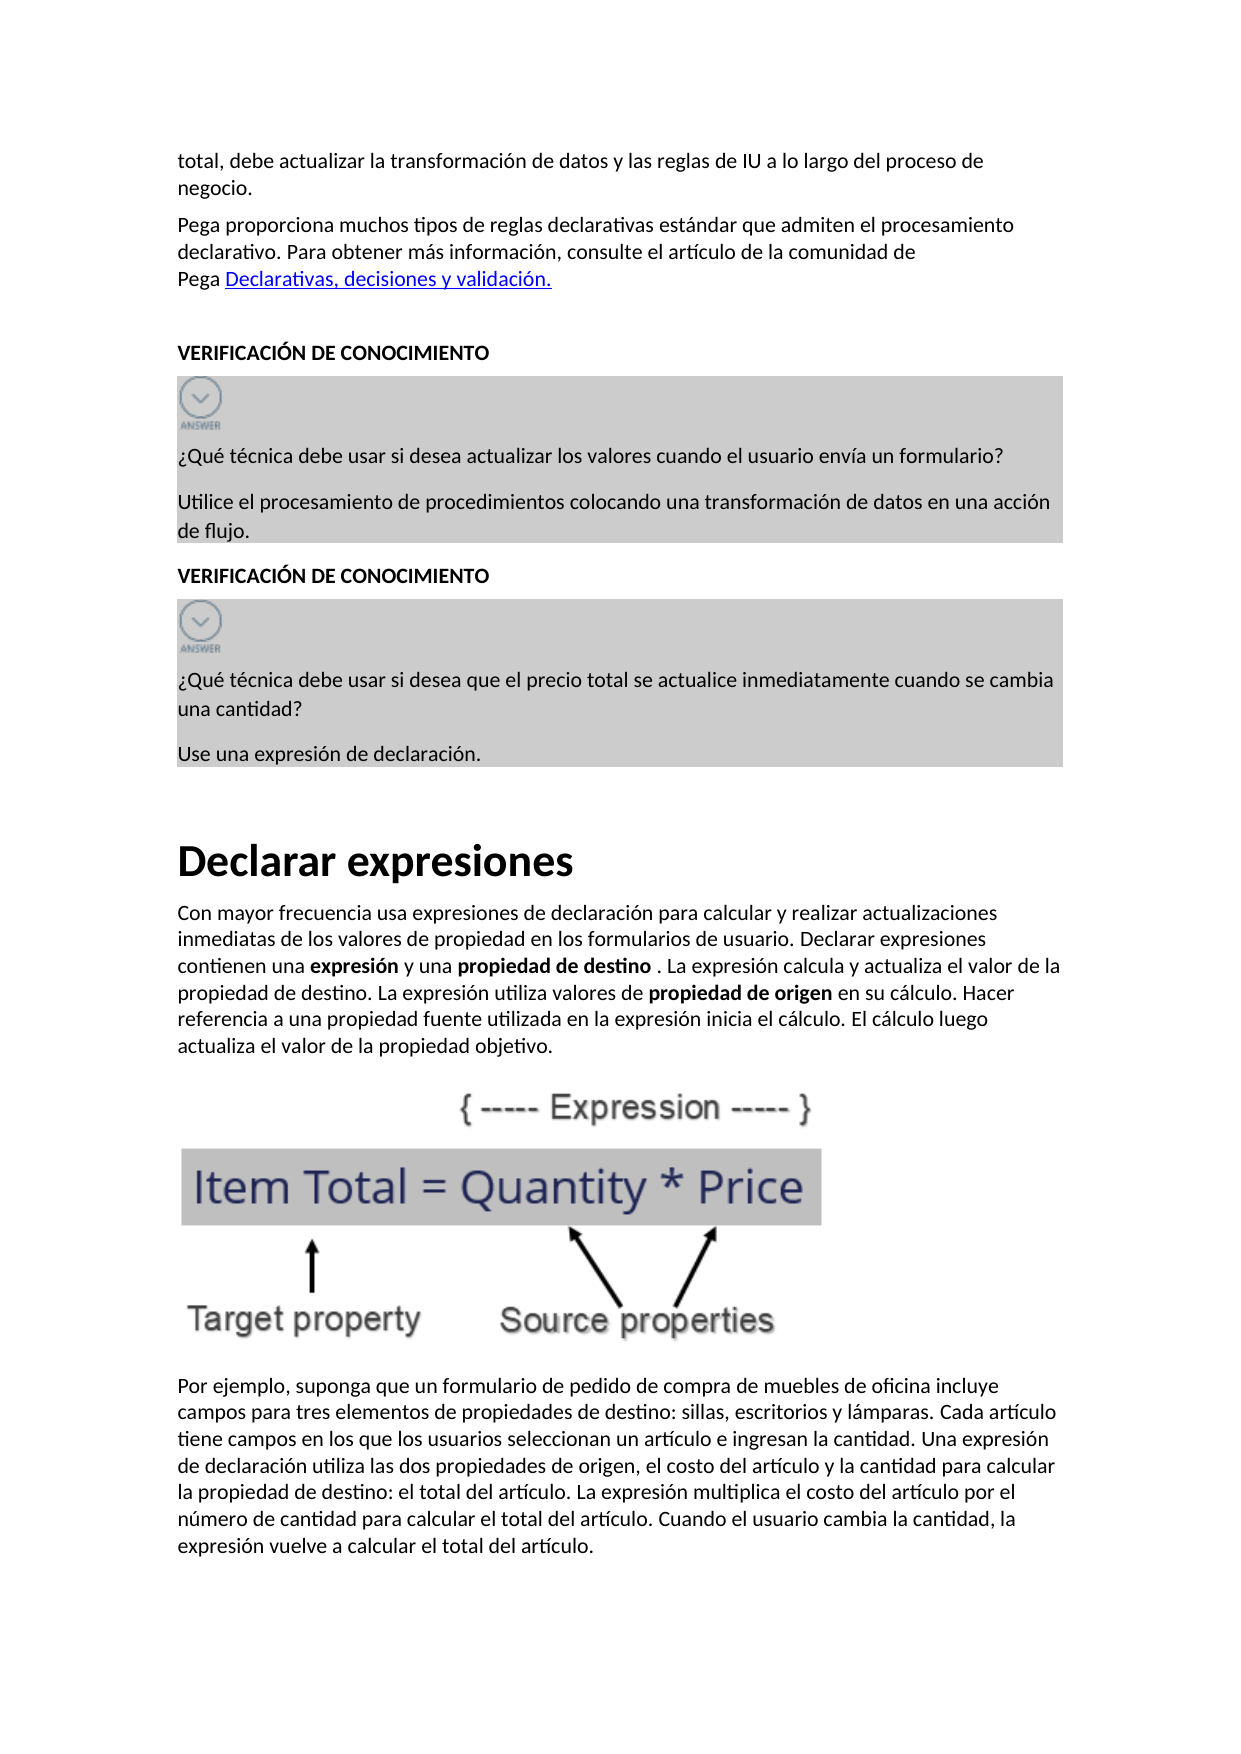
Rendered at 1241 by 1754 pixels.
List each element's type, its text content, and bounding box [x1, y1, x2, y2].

text Pega proporciona muchos tipos de reglas declarativas estándar que admiten el procesamiento declarativo. Para obtener más información, consulte el artículo de la comunidad de Pega Declarativas, decisiones y validación. [177, 211, 1063, 291]
text Use una expresión de declaración. [177, 740, 1063, 767]
text VERIFICACIÓN DE CONOCIMIENTO [177, 339, 1063, 366]
subtitle Declarar expresiones [177, 832, 1063, 888]
text ¿Qué técnica debe usar si desea actualizar los valores cuando el usuario envía un formulario? [177, 443, 1063, 469]
picture [177, 1069, 828, 1362]
picture [177, 599, 224, 656]
text Por ejemplo, suponga que un formulario de pedido de compra de muebles de oficina incluye campos para tres elementos de propiedades de destino: sillas, escritorios y lámparas. Cada artículo tiene campos en los que los usuarios seleccionan un artículo e ingresan la cantidad. Una expresión de declaración utiliza las dos propiedades de origen, el costo del artículo y la cantidad para calcular la propiedad de destino: el total del artículo. La expresión multiplica el costo del artículo por el número de cantidad para calcular el total del artículo. Cuando el usuario cambia la cantidad, la expresión vuelve a calcular el total del artículo. [177, 1372, 1063, 1558]
text Utilice el procesamiento de procedimientos colocando una transformación de datos en una acción de flujo. [177, 488, 1063, 543]
text VERIFICACIÓN DE CONOCIMIENTO [177, 562, 1063, 589]
text total, debe actualizar la transformación de datos y las reglas de IU a lo largo del proceso de negocio. [177, 148, 1063, 201]
text ¿Qué técnica debe usar si desea que el precio total se actualice inmediatamente cuando se cambia una cantidad? [177, 666, 1063, 721]
picture [177, 376, 224, 433]
text Con mayor frecuencia usa expresiones de declaración para calcular y realizar actualizaciones inmediatas de los valores de propiedad en los formularios de usuario. Declarar expresiones contienen una expresión y una propiedad de destino . La expresión calcula y actualiza el valor de la propiedad de destino. La expresión utiliza valores de propiedad de origen en su cálculo. Hacer referencia a una propiedad fuente utilizada en la expresión inicia el cálculo. El cálculo luego actualiza el valor de la propiedad objetivo. [177, 899, 1063, 1059]
